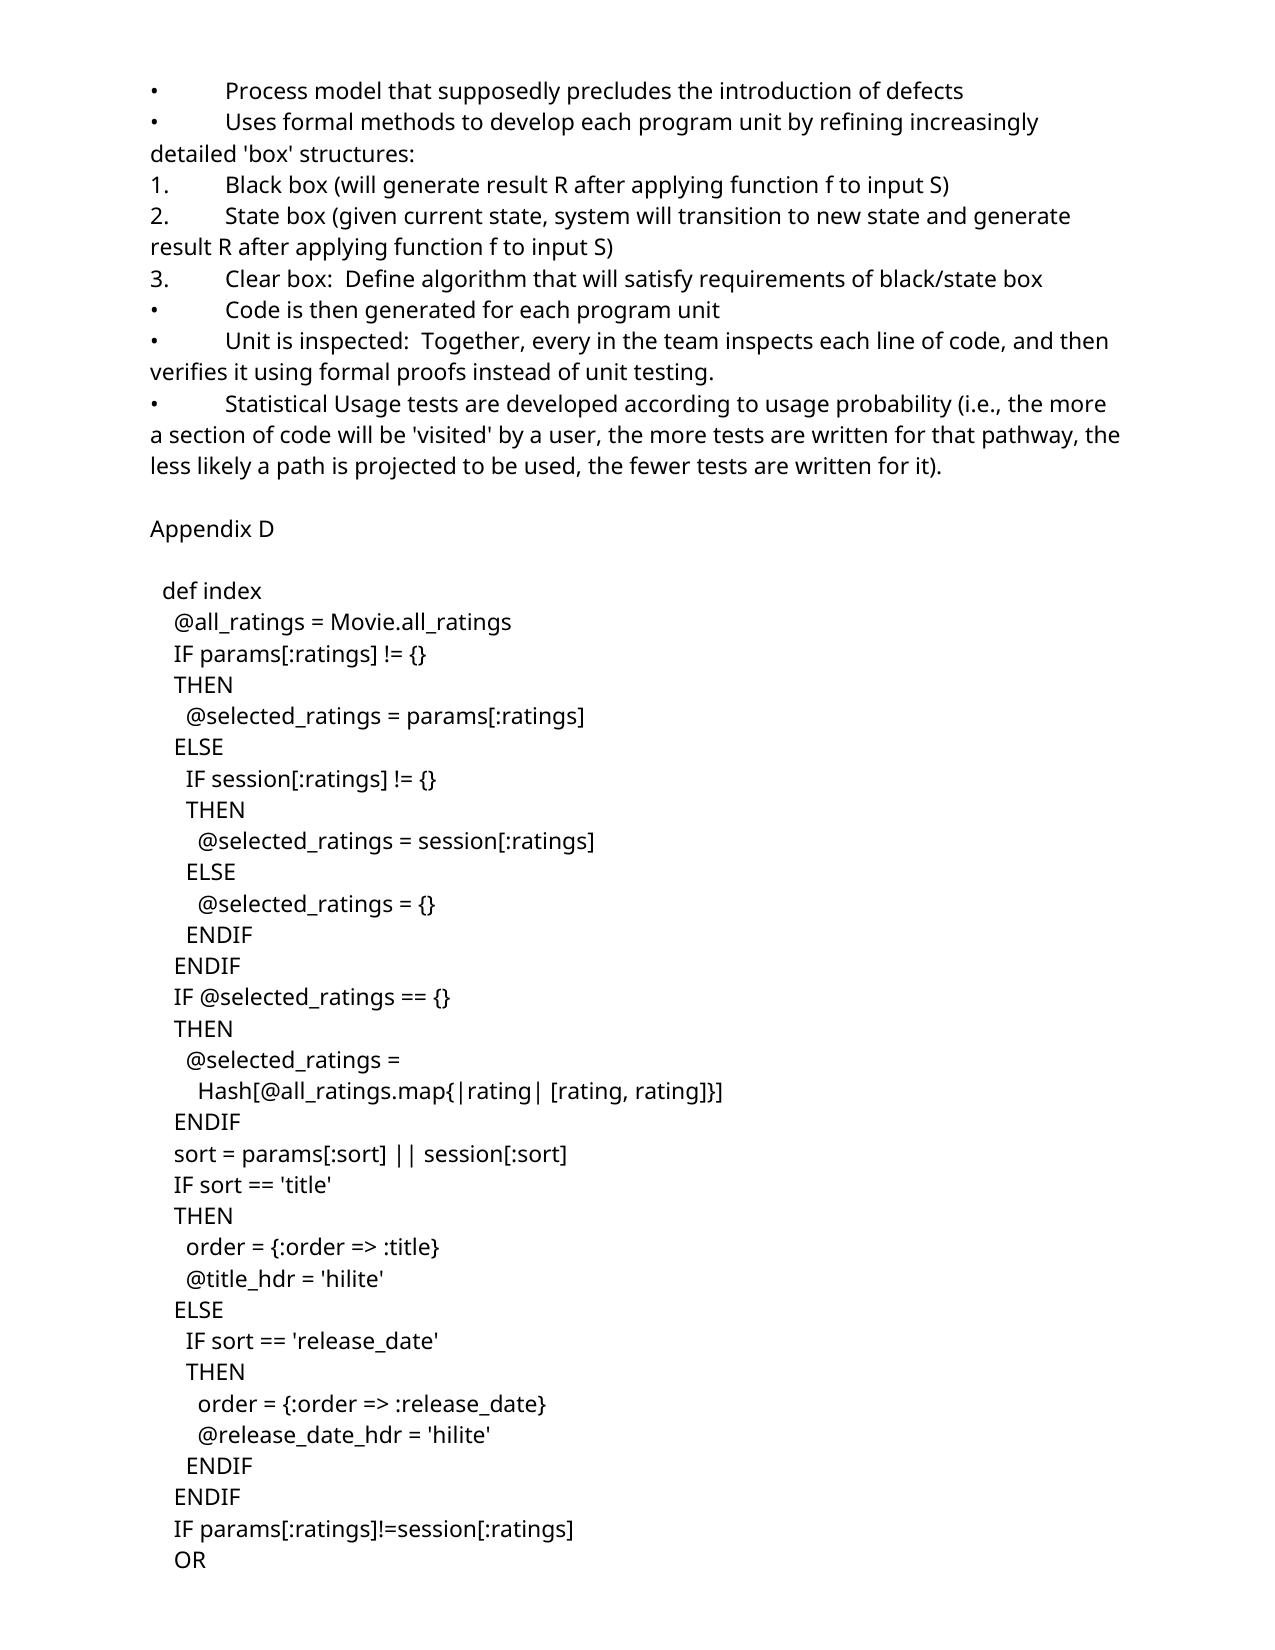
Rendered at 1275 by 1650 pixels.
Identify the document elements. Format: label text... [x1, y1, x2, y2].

text • Process model that supposedly precludes the introduction of defects [150, 75, 1125, 106]
text THEN [150, 1012, 1125, 1044]
text THEN [150, 669, 1125, 700]
text @selected_ratings = {} [150, 887, 1125, 919]
text Hash[@all_ratings.map{|rating| [rating, rating]}] [150, 1075, 1125, 1106]
text ELSE [150, 731, 1125, 762]
text 2. State box (given current state, system will transition to new state and generate result R after applying function f to input S) [150, 200, 1125, 262]
text order = {:order => :title} [150, 1231, 1125, 1262]
text THEN [150, 794, 1125, 825]
text IF session[:ratings] != {} [150, 762, 1125, 794]
text @selected_ratings = [150, 1044, 1125, 1075]
text 1. Black box (will generate result R after applying function f to input S) [150, 169, 1125, 200]
text ELSE [150, 1294, 1125, 1325]
text OR [150, 1544, 1125, 1575]
text order = {:order => :release_date} [150, 1387, 1125, 1419]
text IF sort == 'title' [150, 1169, 1125, 1200]
text IF params[:ratings] != {} [150, 637, 1125, 669]
text • Code is then generated for each program unit [150, 294, 1125, 325]
text • Statistical Usage tests are developed according to usage probability (i.e., the more a section of code will be 'visited' by a user, the more tests are written for that pathway, the less likely a path is projected to be used, the fewer tests are written for it). [150, 387, 1125, 481]
text • Unit is inspected: Together, every in the team inspects each line of code, and then verifies it using formal proofs instead of unit testing. [150, 325, 1125, 387]
text ELSE [150, 856, 1125, 887]
text ENDIF [150, 919, 1125, 950]
text ENDIF [150, 1450, 1125, 1481]
text Appendix D [150, 512, 1125, 544]
text ENDIF [150, 1106, 1125, 1137]
text • Uses formal methods to develop each program unit by refining increasingly detailed 'box' structures: [150, 106, 1125, 169]
text def index [150, 575, 1125, 606]
text @release_date_hdr = 'hilite' [150, 1419, 1125, 1450]
text sort = params[:sort] || session[:sort] [150, 1137, 1125, 1169]
text 3. Clear box: Define algorithm that will satisfy requirements of black/state box [150, 262, 1125, 294]
text IF sort == 'release_date' [150, 1325, 1125, 1356]
text THEN [150, 1200, 1125, 1231]
text @all_ratings = Movie.all_ratings [150, 606, 1125, 637]
text @selected_ratings = params[:ratings] [150, 700, 1125, 731]
text IF params[:ratings]!=session[:ratings] [150, 1512, 1125, 1544]
text IF @selected_ratings == {} [150, 981, 1125, 1012]
text @title_hdr = 'hilite' [150, 1262, 1125, 1294]
text @selected_ratings = session[:ratings] [150, 825, 1125, 856]
text THEN [150, 1356, 1125, 1387]
text ENDIF [150, 950, 1125, 981]
text ENDIF [150, 1481, 1125, 1512]
